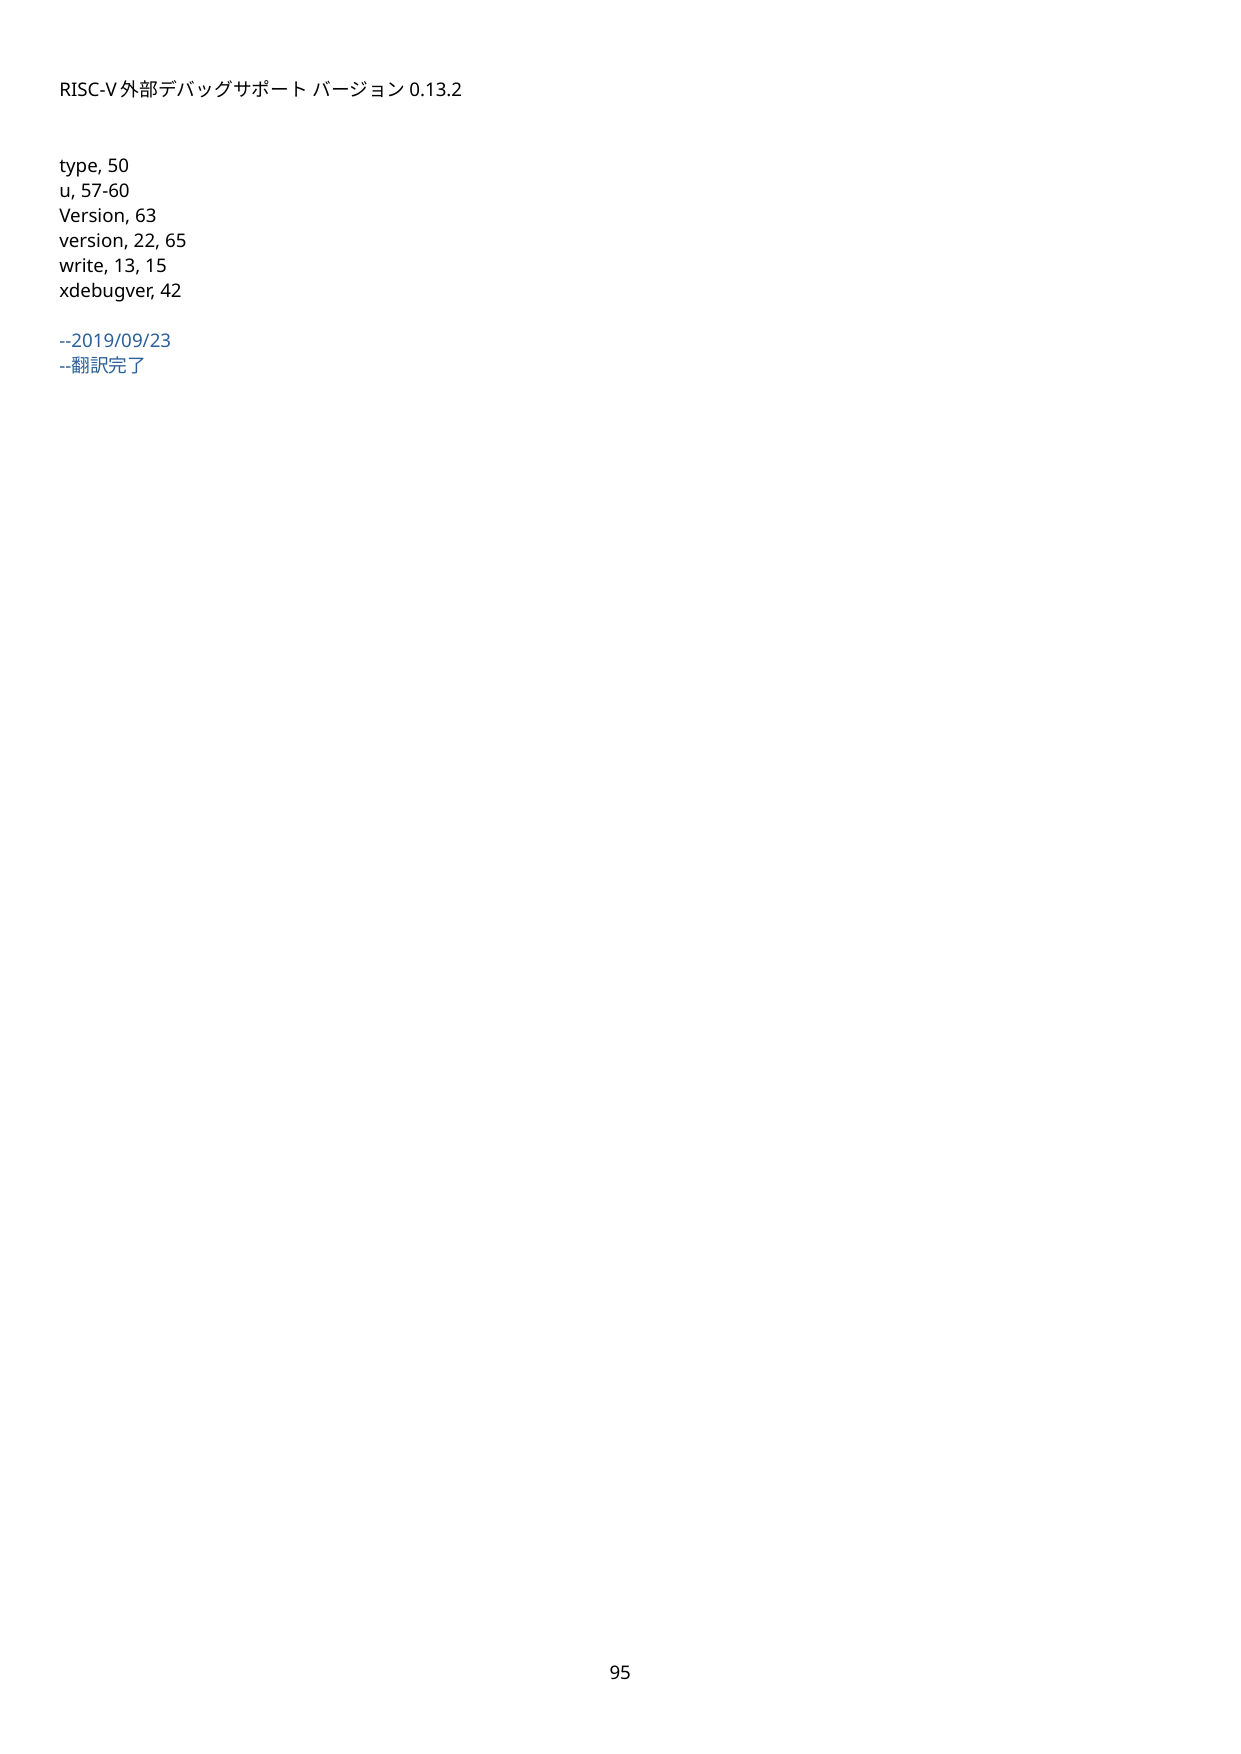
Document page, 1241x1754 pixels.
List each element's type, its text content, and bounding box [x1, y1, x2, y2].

text u, 57-60 [59, 177, 605, 202]
text --2019/09/23 [59, 327, 1181, 352]
text xdebugver, 42 [59, 277, 605, 302]
text type, 50 [59, 152, 605, 177]
text version, 22, 65 [59, 227, 605, 252]
text write, 13, 15 [59, 252, 605, 277]
text --翻訳完了 [59, 352, 1181, 377]
text Version, 63 [59, 202, 605, 227]
